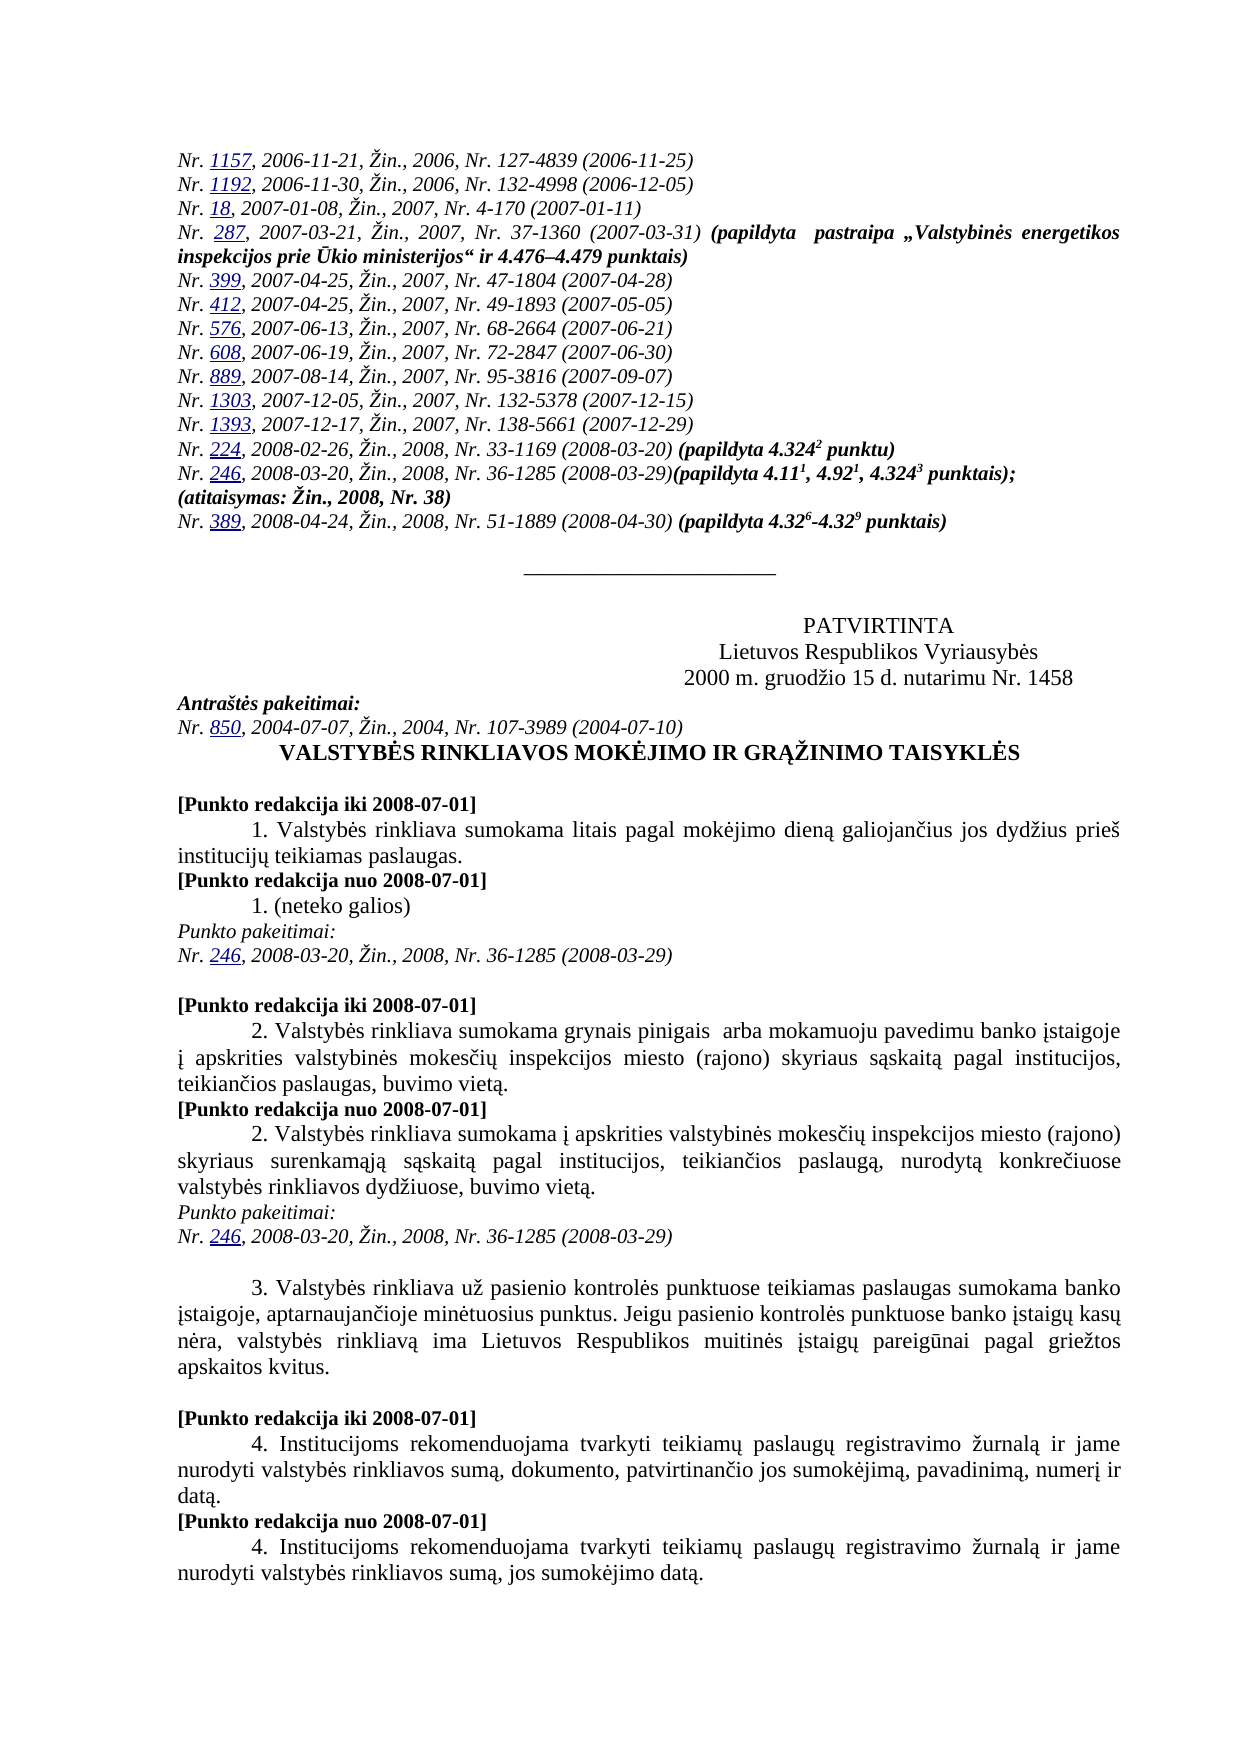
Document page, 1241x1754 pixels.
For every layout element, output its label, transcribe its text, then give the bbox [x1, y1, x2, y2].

text 3. Valstybės rinkliava už pasienio kontrolės punktuose teikiamas paslaugas sumokama banko įstaigoje, aptarnaujančioje minėtuosius punktus. Jeigu pasienio kontrolės punktuose banko įstaigų kasų nėra, valstybės rinkliavą ima Lietuvos Respublikos muitinės įstaigų pareigūnai pagal griežtos apskaitos kvitus. [177, 1274, 1122, 1379]
text 1. Valstybės rinkliava sumokama litais pagal mokėjimo dieną galiojančius jos dydžius prieš institucijų teikiamas paslaugas. [177, 816, 1122, 868]
text Punkto pakeitimai: [177, 1199, 1122, 1224]
text Nr. 1192, 2006-11-30, Žin., 2006, Nr. 132-4998 (2006-12-05) [177, 172, 1122, 196]
text Nr. 246, 2008-03-20, Žin., 2008, Nr. 36-1285 (2008-03-29) [177, 1224, 1122, 1248]
text Punkto pakeitimai: [177, 919, 1122, 943]
text Nr. 399, 2007-04-25, Žin., 2007, Nr. 47-1804 (2007-04-28) [177, 268, 1122, 292]
text –––––––––––––––––––––– [177, 559, 1122, 585]
text Nr. 287, 2007-03-21, Žin., 2007, Nr. 37-1360 (2007-03-31) (papildyta pastraipa „Valstybinės energetikos inspekcijos prie Ūkio ministerijos“ ir 4.476–4.479 punktais) [177, 220, 1122, 268]
text Nr. 889, 2007-08-14, Žin., 2007, Nr. 95-3816 (2007-09-07) [177, 364, 1122, 388]
text Nr. 246, 2008-03-20, Žin., 2008, Nr. 36-1285 (2008-03-29)(papildyta 4.111, 4.921, 4.3243 punktais); (atitaisymas: Žin., 2008, Nr. 38) [177, 461, 1122, 509]
text VALSTYBĖS RINKLIAVOS MOKĖJIMO IR GRĄŽINIMO TAISYKLĖS [177, 739, 1122, 765]
text Nr. 576, 2007-06-13, Žin., 2007, Nr. 68-2664 (2007-06-21) [177, 316, 1122, 340]
text [Punkto redakcija iki 2008-07-01] [177, 993, 1122, 1017]
text Nr. 850, 2004-07-07, Žin., 2004, Nr. 107-3989 (2004-07-10) [177, 715, 1122, 739]
text [Punkto redakcija nuo 2008-07-01] [177, 868, 1122, 892]
text 2. Valstybės rinkliava sumokama grynais pinigais arba mokamuoju pavedimu banko įstaigoje į apskrities valstybinės mokesčių inspekcijos miesto (rajono) skyriaus sąskaitą pagal institucijos, teikiančios paslaugas, buvimo vietą. [177, 1017, 1122, 1096]
text Nr. 224, 2008-02-26, Žin., 2008, Nr. 33-1169 (2008-03-20) (papildyta 4.3242 punktu) [177, 436, 1122, 461]
text Nr. 246, 2008-03-20, Žin., 2008, Nr. 36-1285 (2008-03-29) [177, 943, 1122, 967]
text Nr. 608, 2007-06-19, Žin., 2007, Nr. 72-2847 (2007-06-30) [177, 340, 1122, 364]
text Antraštės pakeitimai: [177, 691, 1122, 715]
text Nr. 389, 2008-04-24, Žin., 2008, Nr. 51-1889 (2008-04-30) (papildyta 4.326-4.329 punktais) [177, 509, 1122, 533]
text Nr. 18, 2007-01-08, Žin., 2007, Nr. 4-170 (2007-01-11) [177, 196, 1122, 220]
text 1. (neteko galios) [177, 892, 1122, 919]
text Patvirtinta [635, 612, 1122, 638]
text [Punkto redakcija nuo 2008-07-01] [177, 1096, 1122, 1121]
text Nr. 412, 2007-04-25, Žin., 2007, Nr. 49-1893 (2007-05-05) [177, 292, 1122, 316]
text [Punkto redakcija nuo 2008-07-01] [177, 1509, 1122, 1533]
text Lietuvos Respublikos Vyriausybės 2000 m. gruodžio 15 d. nutarimu Nr. 1458 [635, 638, 1122, 691]
text [Punkto redakcija iki 2008-07-01] [177, 1406, 1122, 1430]
text 4. Institucijoms rekomenduojama tvarkyti teikiamų paslaugų registravimo žurnalą ir jame nurodyti valstybės rinkliavos sumą, jos sumokėjimo datą. [177, 1533, 1122, 1586]
text 4. Institucijoms rekomenduojama tvarkyti teikiamų paslaugų registravimo žurnalą ir jame nurodyti valstybės rinkliavos sumą, dokumento, patvirtinančio jos sumokėjimą, pavadinimą, numerį ir datą. [177, 1430, 1122, 1509]
text [Punkto redakcija iki 2008-07-01] [177, 792, 1122, 816]
text Nr. 1393, 2007-12-17, Žin., 2007, Nr. 138-5661 (2007-12-29) [177, 412, 1122, 436]
text 2. Valstybės rinkliava sumokama į apskrities valstybinės mokesčių inspekcijos miesto (rajono) skyriaus surenkamąją sąskaitą pagal institucijos, teikiančios paslaugą, nurodytą konkrečiuose valstybės rinkliavos dydžiuose, buvimo vietą. [177, 1121, 1122, 1199]
text Nr. 1157, 2006-11-21, Žin., 2006, Nr. 127-4839 (2006-11-25) [177, 148, 1122, 172]
text Nr. 1303, 2007-12-05, Žin., 2007, Nr. 132-5378 (2007-12-15) [177, 388, 1122, 412]
